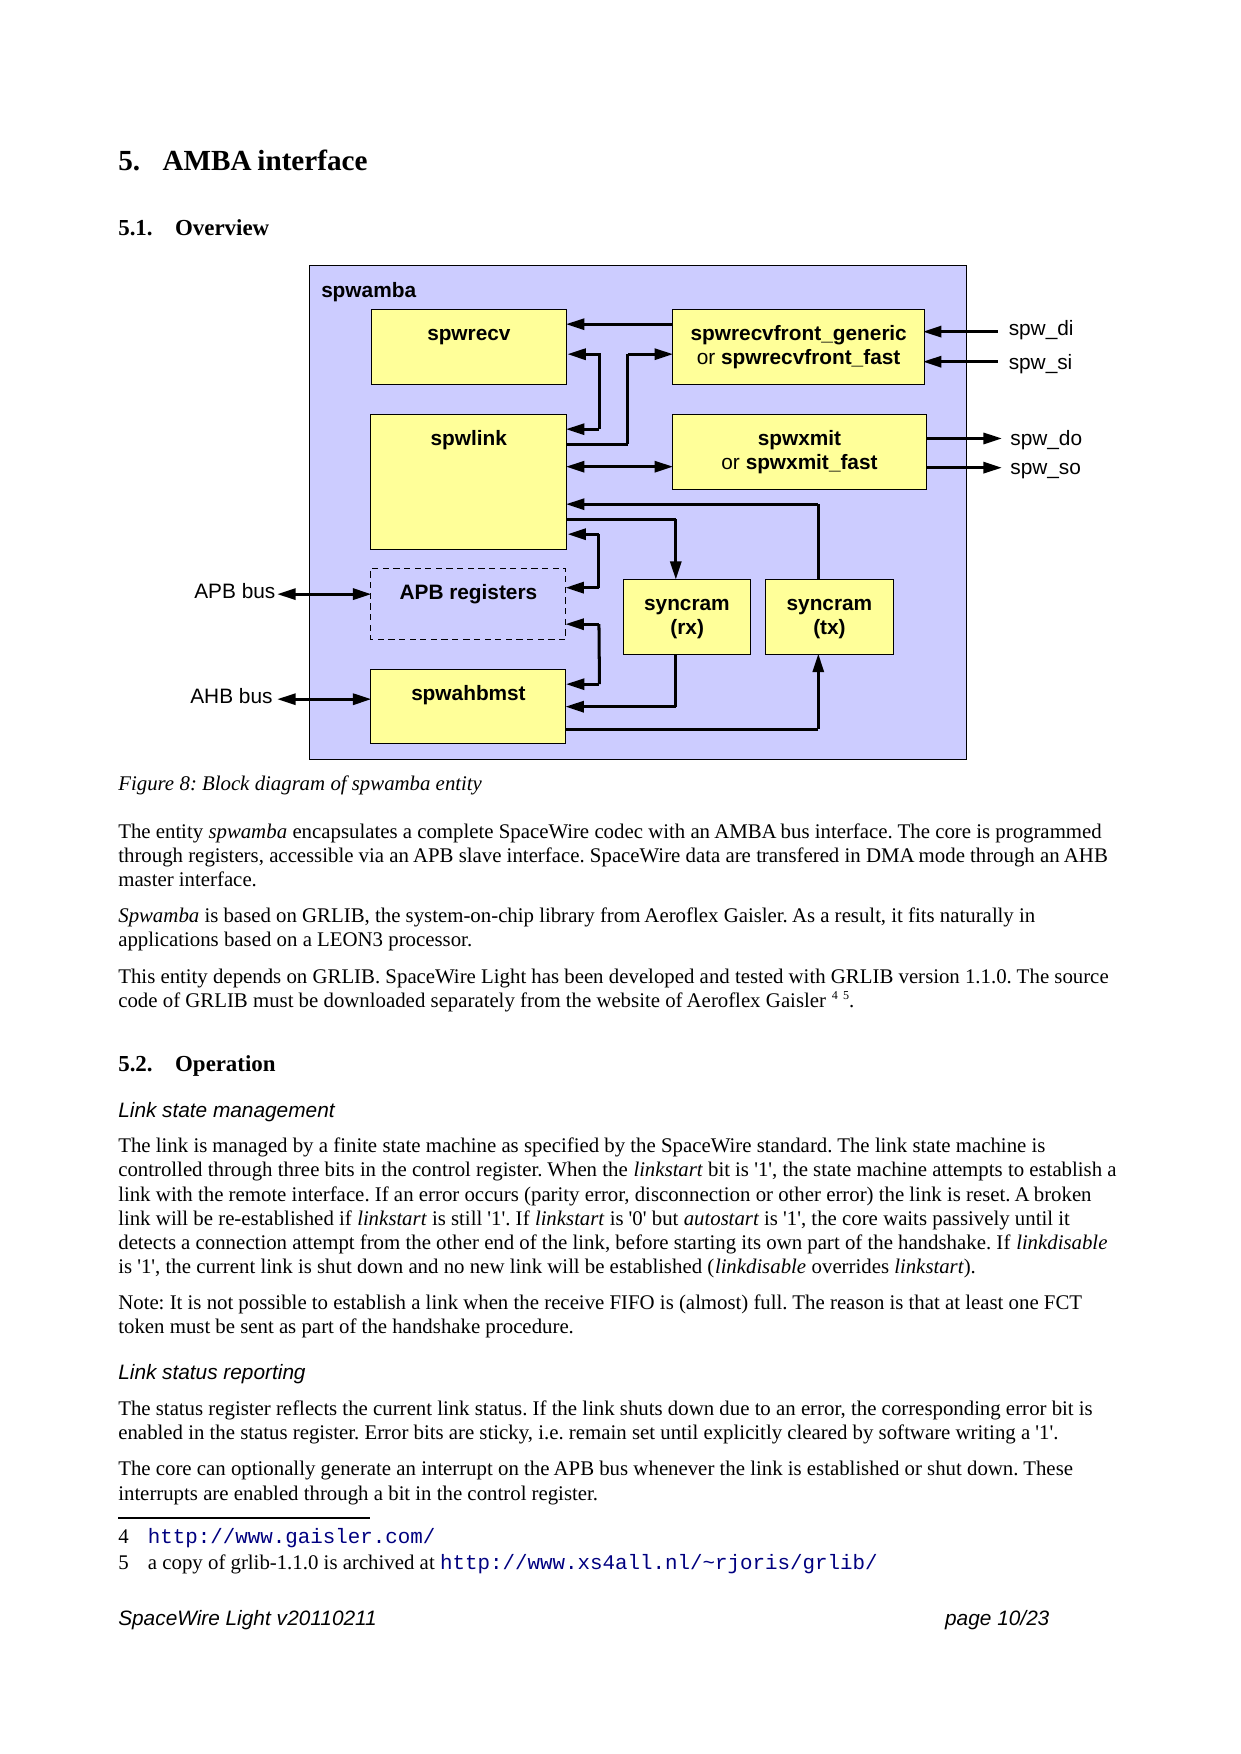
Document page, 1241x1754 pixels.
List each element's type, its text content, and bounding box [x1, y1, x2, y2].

text The link is managed by a finite state machine as specified by the SpaceWire standard. The link state machine is controlled through three bits in the control register. When the linkstart bit is '1', the state machine attempts to establish a link with the remote interface. If an error occurs (parity error, disconnection or other error) the link is reset. A broken link will be re-established if linkstart is still '1'. If linkstart is '0' but autostart is '1', the core waits passively until it detects a connection attempt from the other end of the link, before starting its own part of the handshake. If linkdisable is '1', the current link is shut down and no new link will be established (linkdisable overrides linkstart). [118, 1133, 1122, 1278]
text a copy of grlib-1.1.0 is archived at http://www.xs4all.nl/~rjoris/grlib/ [118, 1550, 1122, 1575]
subtitle Link status reporting [118, 1360, 1122, 1384]
text http://www.gaisler.com/ [118, 1524, 1122, 1550]
text Note: It is not possible to establish a link when the receive FIFO is (almost) full. The reason is that at least one FCT token must be sent as part of the handshake procedure. [118, 1290, 1122, 1338]
text The core can optionally generate an interrupt on the APB bus whenever the link is established or shut down. These interrupts are enabled through a bit in the control register. [118, 1456, 1122, 1504]
text The entity spwamba encapsulates a complete SpaceWire codec with an AMBA bus interface. The core is programmed through registers, accessible via an APB slave interface. SpaceWire data are transfered in DMA mode through an AHB master interface. [118, 819, 1122, 891]
subtitle AMBA interface [118, 143, 1122, 177]
text Figure 8: Block diagram of spwamba entity [118, 253, 1122, 795]
text The status register reflects the current link status. If the link shuts down due to an error, the corresponding error bit is enabled in the status register. Error bits are sticky, i.e. remain set until explicitly cleared by software writing a '1'. [118, 1396, 1122, 1444]
subtitle Overview [118, 214, 1122, 241]
text This entity depends on GRLIB. SpaceWire Light has been developed and tested with GRLIB version 1.1.0. The source code of GRLIB must be downloaded separately from the website of Aeroflex Gaisler . [118, 964, 1122, 1012]
subtitle Link state management [118, 1097, 1122, 1121]
text Spwamba is based on GRLIB, the system-on-chip library from Aeroflex Gaisler. As a result, it fits naturally in applications based on a LEON3 processor. [118, 903, 1122, 951]
subtitle Operation [118, 1049, 1122, 1076]
